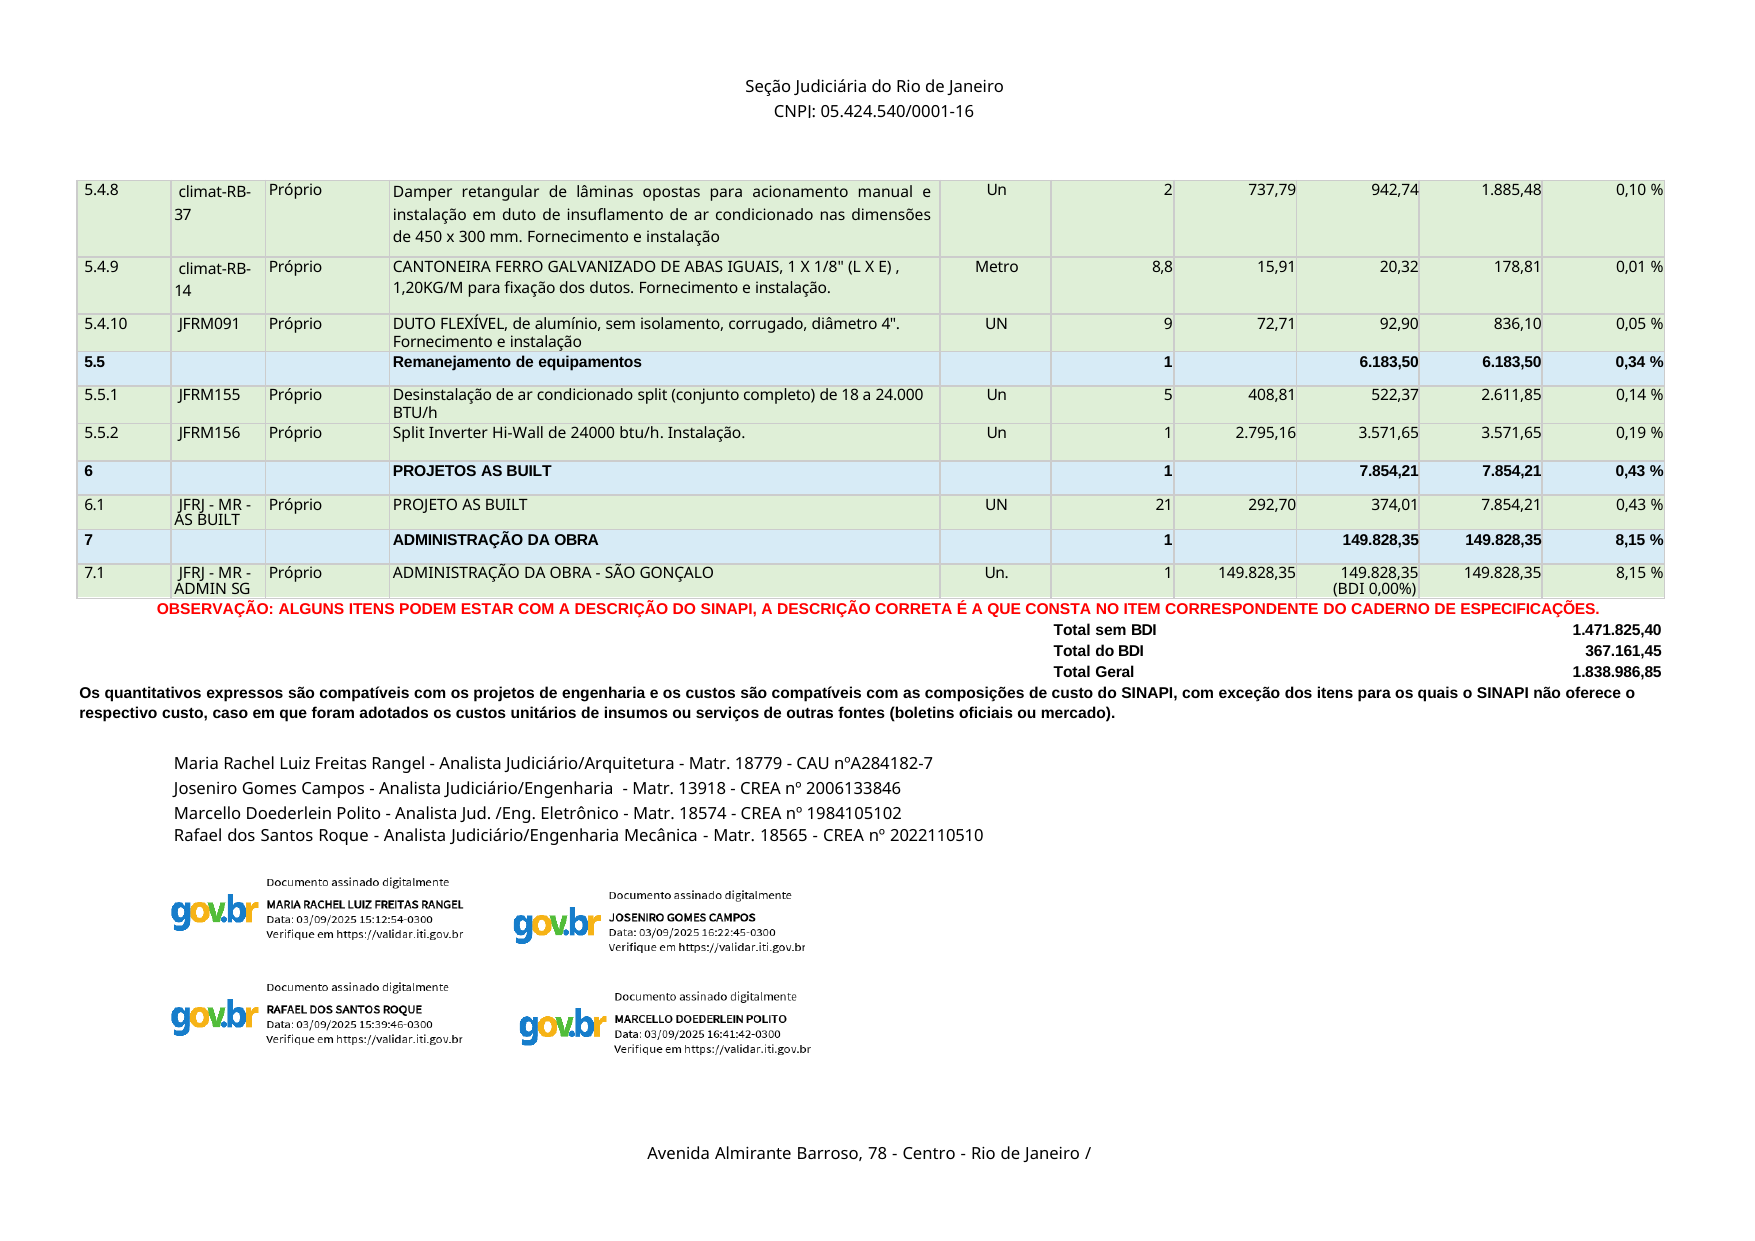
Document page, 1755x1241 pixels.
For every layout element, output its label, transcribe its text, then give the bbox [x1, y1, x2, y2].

table_cell Próprio [266, 496, 389, 529]
table_cell CANTONEIRA FERRO GALVANIZADO DE ABAS IGUAIS, 1 X 1/8" (L X E) , 1,20KG/M para fixação dos dutos. Fornecimento e instalação. [390, 258, 939, 313]
table_cell PROJETO AS BUILT [390, 496, 939, 529]
table_cell 6.183,50 [1420, 352, 1541, 385]
table_cell 836,10 [1420, 315, 1541, 351]
table_header 2 [1052, 181, 1173, 256]
table_cell Próprio [266, 258, 389, 313]
table_cell 1 [1052, 565, 1173, 597]
table_cell Split Inverter Hi-Wall de 24000 btu/h. Instalação. [390, 424, 939, 460]
table_cell 5.5.2 [78, 424, 170, 460]
table_cell 292,70 [1175, 496, 1296, 529]
text Rafael dos Santos Roque - Analista Judiciário/Engenharia Mecânica - Matr. 18565 - CREA nº 2022110510 [174, 826, 1666, 845]
table_cell 2.611,85 [1420, 387, 1541, 423]
text OBSERVAÇÃO: ALGUNS ITENS PODEM ESTAR COM A DESCRIÇÃO DO SINAPI, A DESCRIÇÃO CORRETA É A QUE CONSTA NO ITEM CORRESPONDENTE DO CADERNO DE ESPECIFICAÇÕES. [157, 600, 1666, 618]
table_cell 8,8 [1052, 258, 1173, 313]
table_cell [266, 462, 389, 494]
table_cell 5.4.9 [78, 258, 170, 313]
table_cell 7.854,21 [1420, 462, 1541, 494]
table_cell JFRJ - MR - AS BUILT [172, 496, 265, 529]
table_header 942,74 [1297, 181, 1418, 256]
table_cell [1175, 352, 1296, 385]
table_cell 149.828,35 (BDI 0,00%) [1297, 565, 1418, 597]
table_cell 0,19 % [1543, 424, 1664, 460]
table_cell 522,37 [1297, 387, 1418, 423]
table_cell 1 [1052, 424, 1173, 460]
table_header 1.885,48 [1420, 181, 1541, 256]
table_cell Metro [941, 258, 1050, 313]
table_cell 0,34 % [1543, 352, 1664, 385]
table_cell 3.571,65 [1297, 424, 1418, 460]
table_cell 1 [1052, 462, 1173, 494]
table_cell 6.183,50 [1297, 352, 1418, 385]
table_cell 408,81 [1175, 387, 1296, 423]
table_cell 374,01 [1297, 496, 1418, 529]
table_header Próprio [266, 181, 389, 256]
table_cell ADMINISTRAÇÃO DA OBRA [390, 530, 939, 563]
text Total Geral 1.838.986,85 [1053, 663, 1666, 681]
table_cell 149.828,35 [1420, 565, 1541, 597]
table_cell 149.828,35 [1420, 530, 1541, 563]
table_cell Un [941, 387, 1050, 423]
table_cell PROJETOS AS BUILT [390, 462, 939, 494]
table_cell 6 [78, 462, 170, 494]
table_cell climat-RB- 14 [172, 258, 265, 313]
table_cell JFRJ - MR - ADMIN SG [172, 565, 265, 597]
table_header 0,10 % [1543, 181, 1664, 256]
table_cell 7.854,21 [1297, 462, 1418, 494]
table_header climat-RB- 37 [172, 181, 265, 256]
table_cell 2.795,16 [1175, 424, 1296, 460]
table_cell [172, 352, 265, 385]
table_cell 0,05 % [1543, 315, 1664, 351]
table_cell 3.571,65 [1420, 424, 1541, 460]
table_cell UN [941, 315, 1050, 351]
table_cell DUTO FLEXÍVEL, de alumínio, sem isolamento, corrugado, diâmetro 4". Fornecimento e instalação [390, 315, 939, 351]
table_cell [1175, 462, 1296, 494]
table_cell [1175, 530, 1296, 563]
table_cell [941, 530, 1050, 563]
table_cell 9 [1052, 315, 1173, 351]
table_cell 7.1 [78, 565, 170, 597]
table_cell 21 [1052, 496, 1173, 529]
text Os quantitativos expressos são compatíveis com os projetos de engenharia e os custos são compatíveis com as composições de custo do SINAPI, com exceção dos itens para os quais o SINAPI não oferece o respectivo custo, caso em que foram adotados os custos unitários de insumos ou serviços de outras fontes (boletins oficiais ou mercado). [79, 684, 1666, 722]
table_cell 8,15 % [1543, 565, 1664, 597]
table_cell Próprio [266, 565, 389, 597]
table_cell Un [941, 424, 1050, 460]
table_cell 15,91 [1175, 258, 1296, 313]
table_cell 1 [1052, 352, 1173, 385]
table_cell 178,81 [1420, 258, 1541, 313]
table_cell 20,32 [1297, 258, 1418, 313]
table_cell 149.828,35 [1175, 565, 1296, 597]
table_cell 5.4.10 [78, 315, 170, 351]
table_header 737,79 [1175, 181, 1296, 256]
table_header Un [941, 181, 1050, 256]
table_cell [266, 530, 389, 563]
table_cell Próprio [266, 387, 389, 423]
table_cell [941, 462, 1050, 494]
table_cell 7.854,21 [1420, 496, 1541, 529]
table_cell 0,01 % [1543, 258, 1664, 313]
table_cell Desinstalação de ar condicionado split (conjunto completo) de 18 a 24.000 BTU/h [390, 387, 939, 423]
table_header 5.4.8 [78, 181, 170, 256]
table_cell ADMINISTRAÇÃO DA OBRA - SÃO GONÇALO [390, 565, 939, 597]
table_cell Un. [941, 565, 1050, 597]
table_cell [266, 352, 389, 385]
table_cell 0,43 % [1543, 496, 1664, 529]
table_cell JFRM156 [172, 424, 265, 460]
table_cell Próprio [266, 424, 389, 460]
table_header Damper retangular de lâminas opostas para acionamento manual e instalação em duto de insuflamento de ar condicionado nas dimensões de 450 x 300 mm. Fornecimento e instalação [390, 181, 939, 256]
text Total do BDI 367.161,45 [1053, 642, 1666, 660]
table_cell Remanejamento de equipamentos [390, 352, 939, 385]
table_cell 5.5.1 [78, 387, 170, 423]
table_cell 0,14 % [1543, 387, 1664, 423]
table_cell 92,90 [1297, 315, 1418, 351]
table_cell Próprio [266, 315, 389, 351]
table_cell 7 [78, 530, 170, 563]
table_cell [172, 462, 265, 494]
table_cell 149.828,35 [1297, 530, 1418, 563]
table_cell [941, 352, 1050, 385]
table_cell JFRM091 [172, 315, 265, 351]
text Maria Rachel Luiz Freitas Rangel - Analista Judiciário/Arquitetura - Matr. 18779 - CAU nºA284182-7 Joseniro Gomes Campos - Analista Judiciário/Engenharia - Matr. 13918 - CREA nº 2006133846 Marcello Doederlein Polito - Analista Jud. /Eng. Eletrônico - Matr. 18574 - CREA nº 1984105102 [174, 751, 948, 824]
table_cell 8,15 % [1543, 530, 1664, 563]
table_cell [172, 530, 265, 563]
text Total sem BDI 1.471.825,40 [1053, 621, 1666, 639]
table_cell 6.1 [78, 496, 170, 529]
table_cell 0,43 % [1543, 462, 1664, 494]
table_cell UN [941, 496, 1050, 529]
table_cell 72,71 [1175, 315, 1296, 351]
table_cell 5 [1052, 387, 1173, 423]
table_cell 1 [1052, 530, 1173, 563]
table_cell 5.5 [78, 352, 170, 385]
table_cell JFRM155 [172, 387, 265, 423]
